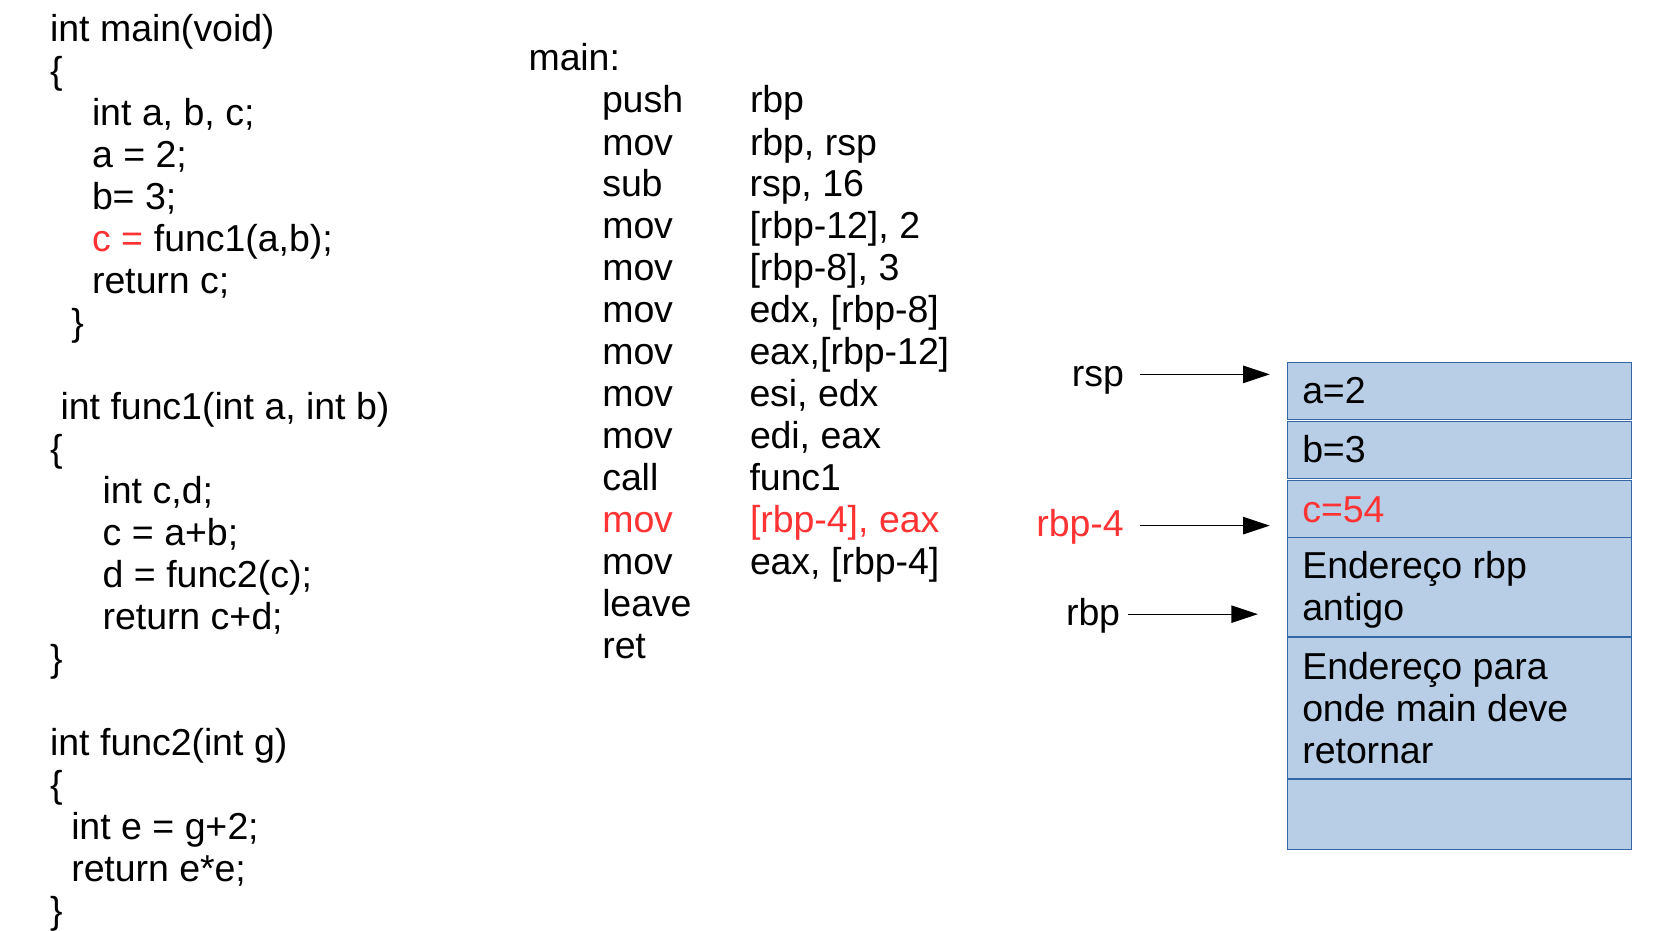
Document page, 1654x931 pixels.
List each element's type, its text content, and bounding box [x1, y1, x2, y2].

text_box rsp [1057, 344, 1139, 402]
text_box rbp [1051, 583, 1135, 641]
text_box Endereço rbp antigo [1287, 538, 1632, 637]
text_box c=54 [1287, 480, 1632, 538]
text_box b=3 [1287, 421, 1632, 479]
text_box int main(void) { int a, b, c; a = 2; b= 3; c = func1(a,b); return c; } int func1(int a, int b) { int c,d; c = a+b; d = func2(c); return c+d; } int func2(int g) { int e = g+2; return e*e; } [35, 0, 449, 931]
text_box [1287, 779, 1632, 850]
text_box rbp-4 [1021, 495, 1139, 553]
text_box main: push rbp mov rbp, rsp sub rsp, 16 mov [rbp-12], 2 mov [rbp-8], 3 mov edx, [rbp-8] mov eax,[rbp-12] mov esi, edx mov edi, eax call func1 mov [rbp-4], eax mov eax, [rbp-4] leave ret [513, 29, 1052, 904]
text_box Endereço para onde main deve retornar [1287, 637, 1632, 779]
text_box a=2 [1287, 362, 1632, 420]
